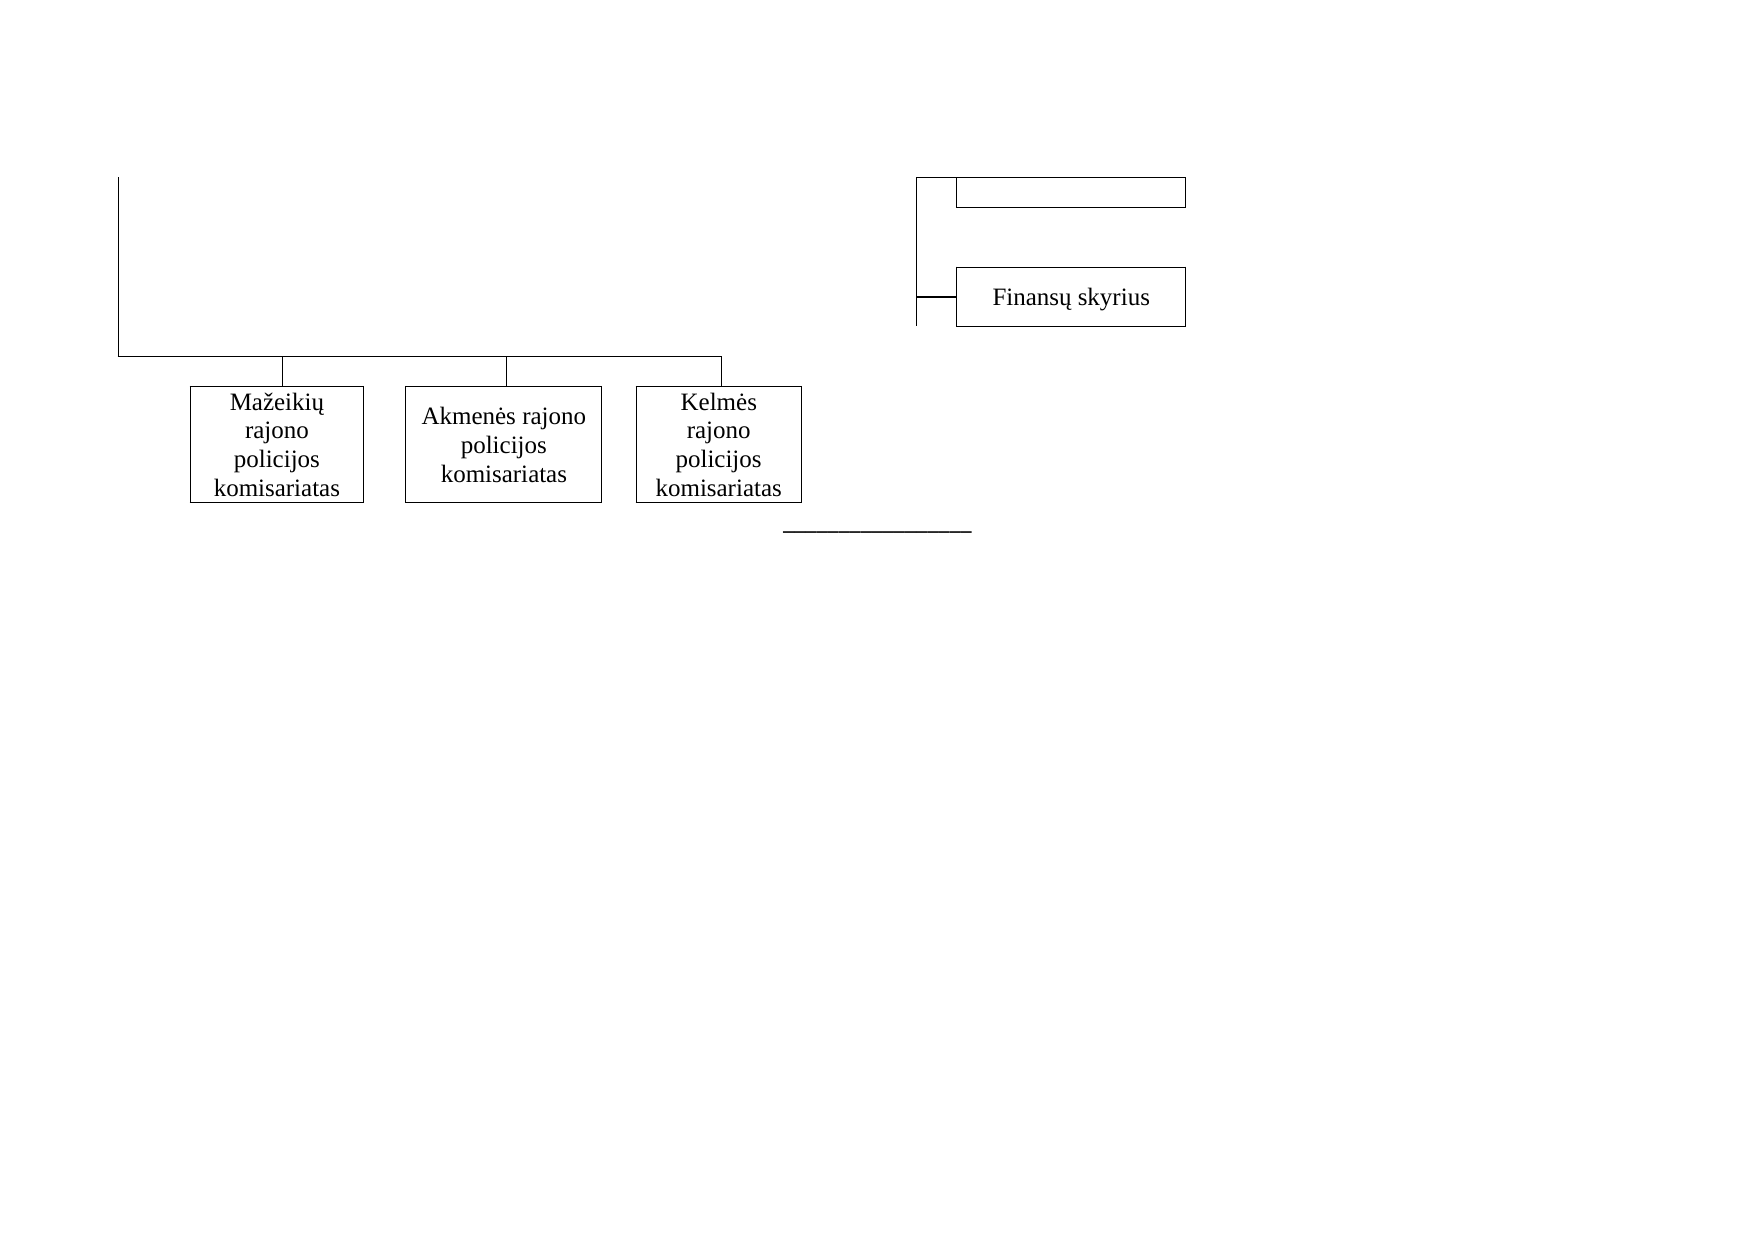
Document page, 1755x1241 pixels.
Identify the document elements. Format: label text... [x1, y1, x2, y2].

table_cell [881, 326, 957, 356]
table_cell [1271, 386, 1420, 502]
table_cell [802, 386, 845, 502]
table_cell [1212, 267, 1238, 296]
table_cell [119, 267, 150, 326]
table_cell [190, 326, 522, 356]
table_cell [1238, 207, 1653, 267]
table_cell [1186, 296, 1238, 326]
table_cell [522, 326, 602, 356]
table_cell [522, 207, 602, 267]
table_cell [1420, 386, 1445, 502]
text _________________ [118, 503, 1636, 537]
table_cell Finansų skyrius [957, 268, 1185, 326]
table_cell [1185, 326, 1238, 356]
table_cell [1238, 267, 1653, 326]
table_cell [119, 207, 150, 267]
table_cell [881, 267, 916, 326]
table_cell [1186, 267, 1212, 296]
table_cell [522, 267, 602, 326]
table_cell [602, 326, 881, 356]
table_cell [722, 356, 936, 386]
table_cell [1186, 177, 1212, 207]
table_cell [150, 177, 190, 207]
table_cell [957, 208, 1185, 267]
table_cell Mažeikių rajono policijos komisariatas [191, 387, 363, 502]
table_cell [602, 177, 881, 207]
table_cell [881, 177, 916, 207]
table_cell [1445, 386, 1653, 502]
table_cell [602, 386, 636, 502]
table_cell [150, 326, 190, 356]
table_cell [917, 178, 956, 207]
table_cell [1238, 326, 1653, 356]
table_cell [881, 207, 916, 267]
table_cell [917, 207, 957, 267]
table_cell [283, 357, 506, 386]
table_cell [119, 326, 150, 356]
table_cell [1185, 207, 1212, 237]
table_cell [190, 357, 282, 386]
table_cell [1212, 237, 1238, 267]
table_cell [150, 386, 190, 502]
table_cell [1212, 207, 1238, 237]
table_cell [957, 327, 1185, 356]
table_cell [522, 177, 602, 207]
table_cell [118, 357, 150, 386]
table_cell [118, 386, 150, 502]
table_cell [1238, 386, 1271, 502]
table_cell [602, 207, 881, 267]
table_cell [507, 357, 721, 386]
table_cell [119, 177, 150, 207]
table_cell [364, 386, 405, 502]
table_cell [1025, 386, 1058, 502]
table_cell [150, 267, 190, 326]
table_cell [917, 267, 956, 296]
table_cell [150, 357, 190, 386]
table_cell [190, 207, 522, 267]
table_cell [1058, 386, 1238, 502]
table_cell [190, 177, 522, 207]
table_cell [845, 386, 1025, 502]
table_cell [1530, 356, 1653, 386]
table_cell [1185, 237, 1212, 267]
table_cell [1149, 356, 1345, 386]
table_cell Akmenės rajono policijos komisariatas [406, 387, 601, 502]
table_cell [917, 298, 956, 326]
table_cell [1238, 177, 1653, 207]
table_cell [936, 356, 1149, 386]
table_cell [150, 207, 190, 267]
table_cell [190, 267, 522, 326]
table_cell [602, 267, 881, 326]
table_cell [957, 178, 1185, 207]
table_cell Kelmės rajono policijos komisariatas [637, 387, 801, 502]
table_cell [1212, 177, 1238, 207]
table_cell [1345, 356, 1530, 386]
